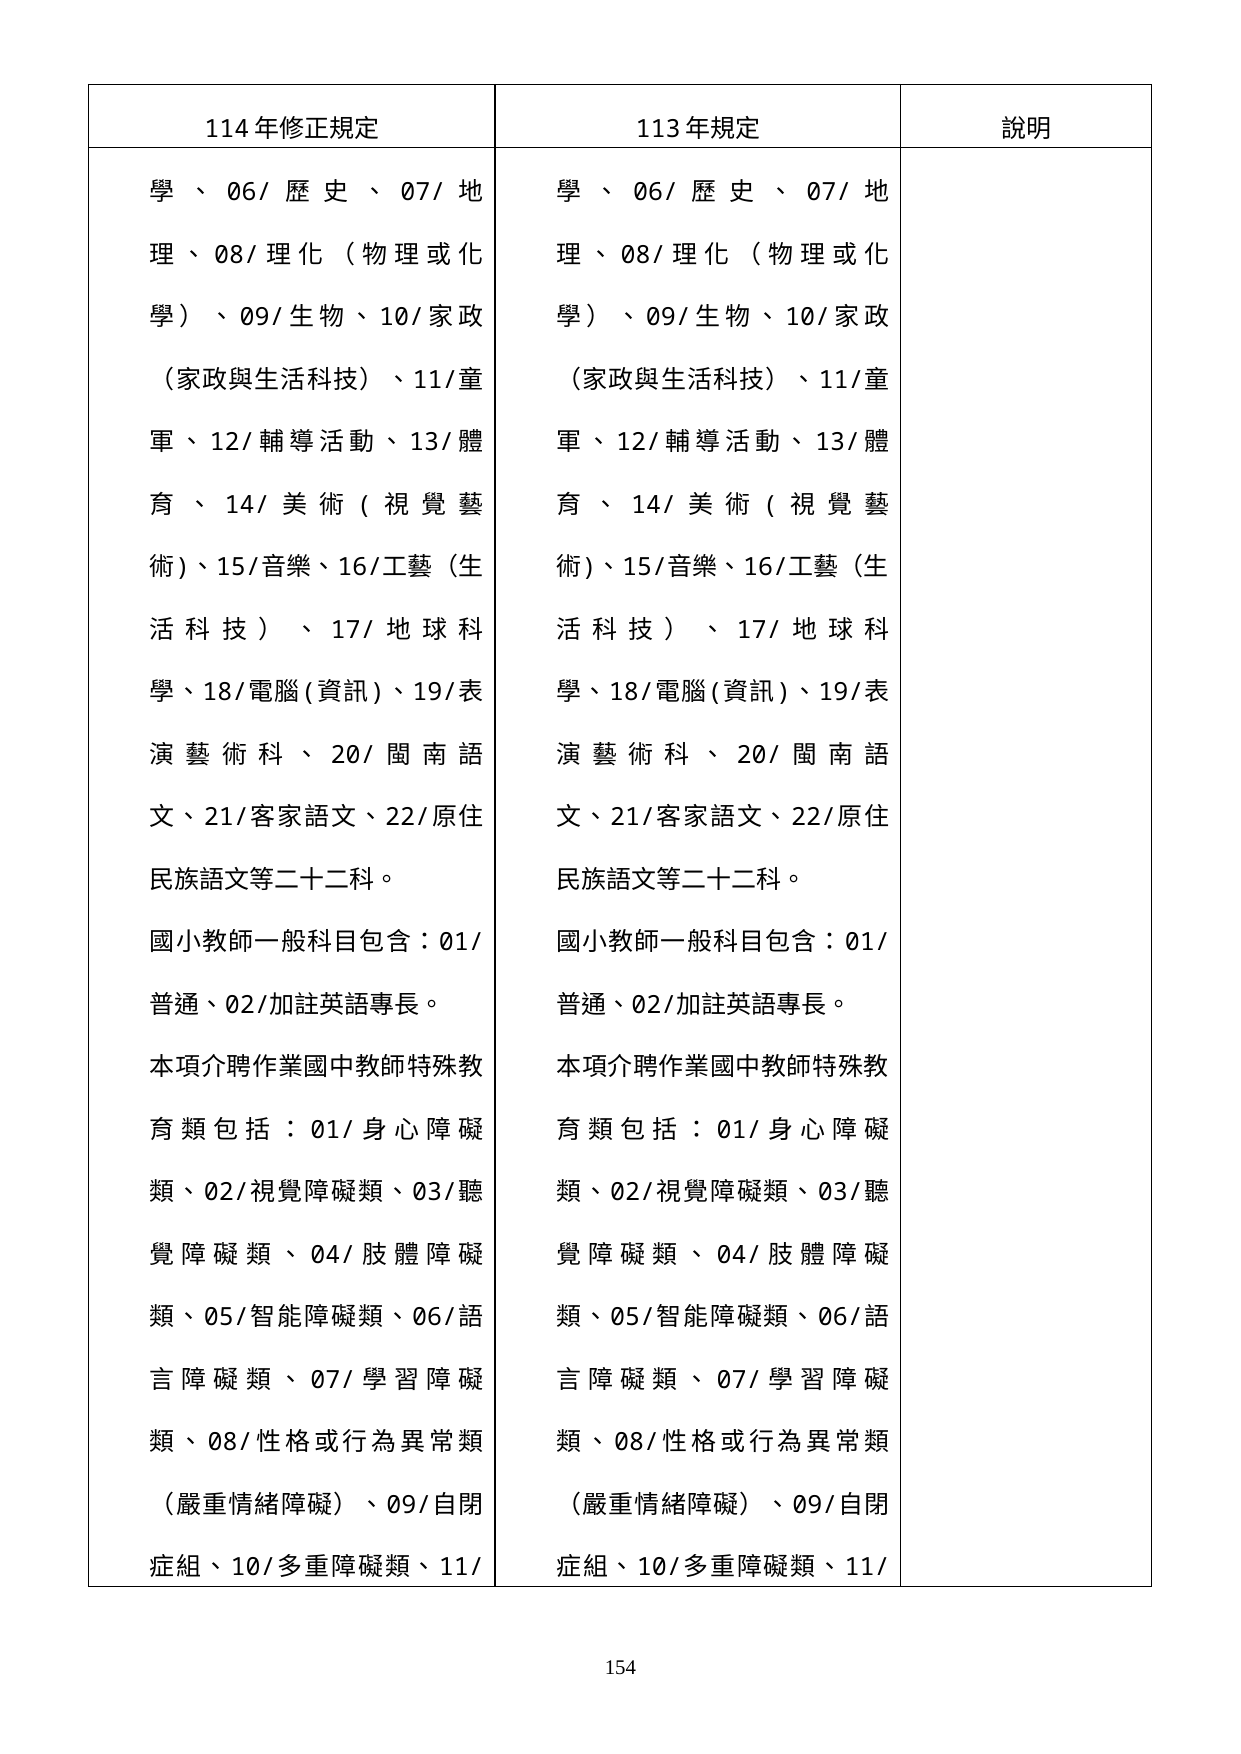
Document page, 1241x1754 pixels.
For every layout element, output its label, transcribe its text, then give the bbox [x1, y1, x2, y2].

table_cell 學、06/歷史、07/地理、08/理化（物理或化學）、09/生物、10/家政（家政與生活科技）、11/童軍、12/輔導活動、13/體育、14/美術(視覺藝術)、15/音樂、16/工藝（生活科技）、17/地球科學、18/電腦(資訊)、19/表演藝術科、20/閩南語文、21/客家語文、22/原住民族語文等二十二科。 國小教師一般科目包含：01/普通、02/加註英語專長。 本項介聘作業國中教師特殊教育類包括：01/身心障礙類、02/視覺障礙類、03/聽覺障礙類、04/肢體障礙類、05/智能障礙類、06/語言障礙類、07/學習障礙類、08/性格或行為異常類（嚴重情緒障礙）、09/自閉症組、10/多重障礙類、11/ [496, 148, 900, 1586]
table_header 114年修正規定 [89, 85, 494, 147]
table_cell [901, 148, 1151, 1586]
table_header 說明 [901, 85, 1151, 147]
table_cell 學、06/歷史、07/地理、08/理化（物理或化學）、09/生物、10/家政（家政與生活科技）、11/童軍、12/輔導活動、13/體育、14/美術(視覺藝術)、15/音樂、16/工藝（生活科技）、17/地球科學、18/電腦(資訊)、19/表演藝術科、20/閩南語文、21/客家語文、22/原住民族語文等二十二科。 國小教師一般科目包含：01/普通、02/加註英語專長。 本項介聘作業國中教師特殊教育類包括：01/身心障礙類、02/視覺障礙類、03/聽覺障礙類、04/肢體障礙類、05/智能障礙類、06/語言障礙類、07/學習障礙類、08/性格或行為異常類（嚴重情緒障礙）、09/自閉症組、10/多重障礙類、11/ [89, 148, 494, 1586]
table_header 113年規定 [496, 85, 900, 147]
